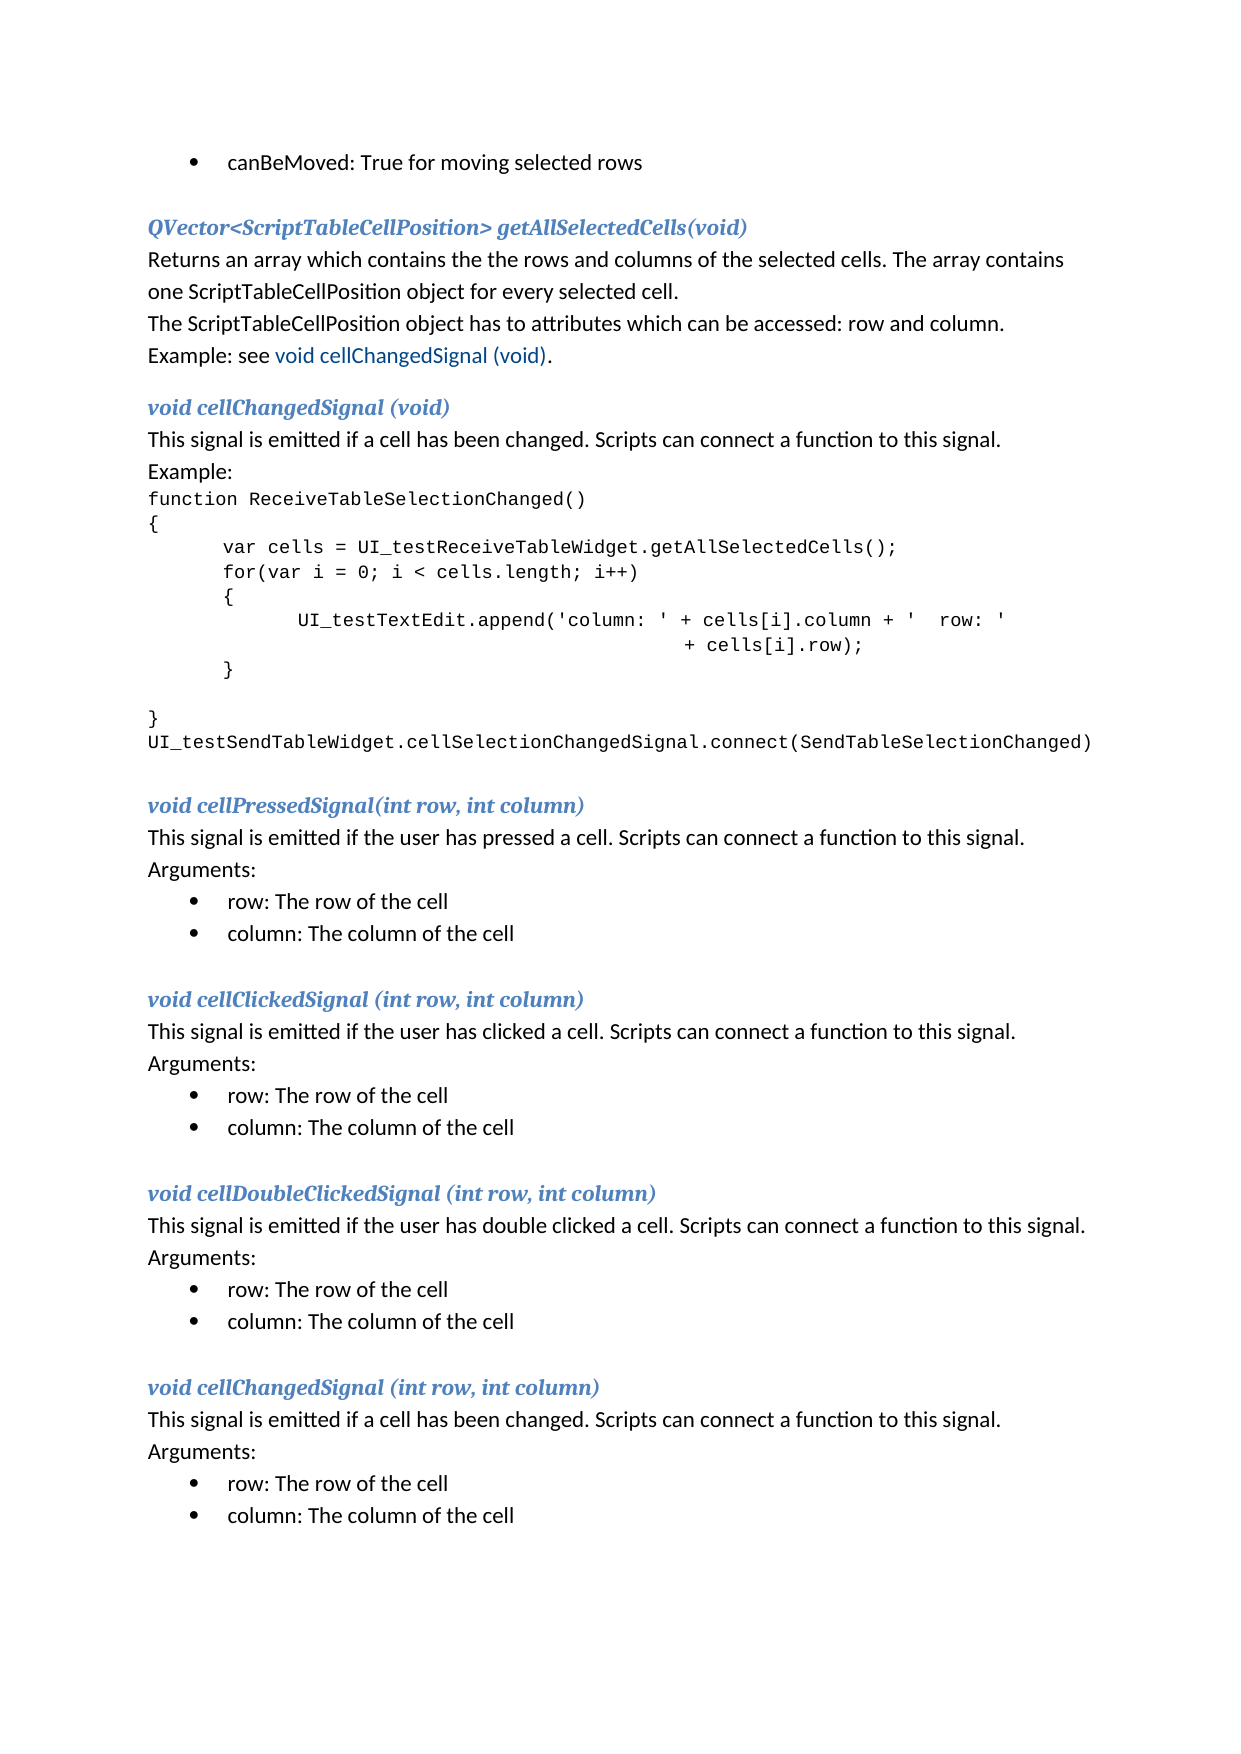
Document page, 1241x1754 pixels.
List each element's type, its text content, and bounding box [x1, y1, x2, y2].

text Returns an array which contains the the rows and columns of the selected cells. The array contains one ScriptTableCellPosition object for every selected cell. [148, 245, 1093, 305]
subtitle void cellChangedSignal (int row, int column) [148, 1375, 1093, 1401]
text The ScriptTableCellPosition object has to attributes which can be accessed: row and column. [148, 309, 1093, 337]
text for(var i = 0; i < cells.length; i++) [148, 562, 1093, 584]
text UI_testTextEdit.append('column: ' + cells[i].column + ' row: ' + cells[i].row); [148, 611, 1093, 657]
text This signal is emitted if a cell has been changed. Scripts can connect a function to this signal. [148, 425, 1093, 453]
text } [148, 709, 1093, 730]
text var cells = UI_testReceiveTableWidget.getAllSelectedCells(); [148, 538, 1093, 559]
text Arguments: [148, 1243, 1093, 1271]
text This signal is emitted if a cell has been changed. Scripts can connect a function to this signal. [148, 1405, 1093, 1433]
list column: The column of the cell [190, 1113, 1093, 1141]
text This signal is emitted if the user has double clicked a cell. Scripts can connect a function to this signal. [148, 1211, 1093, 1239]
list row: The row of the cell [190, 1469, 1093, 1497]
subtitle QVector<ScriptTableCellPosition> getAllSelectedCells(void) [148, 215, 1093, 241]
subtitle void cellChangedSignal (void) [148, 395, 1093, 421]
text Example: [148, 457, 1093, 485]
list column: The column of the cell [190, 1501, 1093, 1529]
text UI_testSendTableWidget.cellSelectionChangedSignal.connect(SendTableSelectionChanged) [148, 733, 1093, 754]
list row: The row of the cell [190, 1275, 1093, 1303]
list canBeMoved: True for moving selected rows [190, 148, 1093, 176]
text } [148, 660, 1093, 681]
list row: The row of the cell [190, 1081, 1093, 1109]
text Example: see void cellChangedSignal (void). [148, 342, 1093, 370]
subtitle void cellPressedSignal(int row, int column) [148, 792, 1093, 819]
text Arguments: [148, 1049, 1093, 1077]
text This signal is emitted if the user has clicked a cell. Scripts can connect a function to this signal. [148, 1017, 1093, 1045]
subtitle void cellDoubleClickedSignal (int row, int column) [148, 1181, 1093, 1207]
text { [148, 514, 1093, 535]
list column: The column of the cell [190, 919, 1093, 947]
list row: The row of the cell [190, 887, 1093, 915]
list column: The column of the cell [190, 1307, 1093, 1335]
text Arguments: [148, 1437, 1093, 1465]
text This signal is emitted if the user has pressed a cell. Scripts can connect a function to this signal. [148, 823, 1093, 851]
text { [148, 587, 1093, 608]
subtitle void cellClickedSignal (int row, int column) [148, 987, 1093, 1013]
text Arguments: [148, 855, 1093, 883]
text function ReceiveTableSelectionChanged() [148, 489, 1093, 511]
